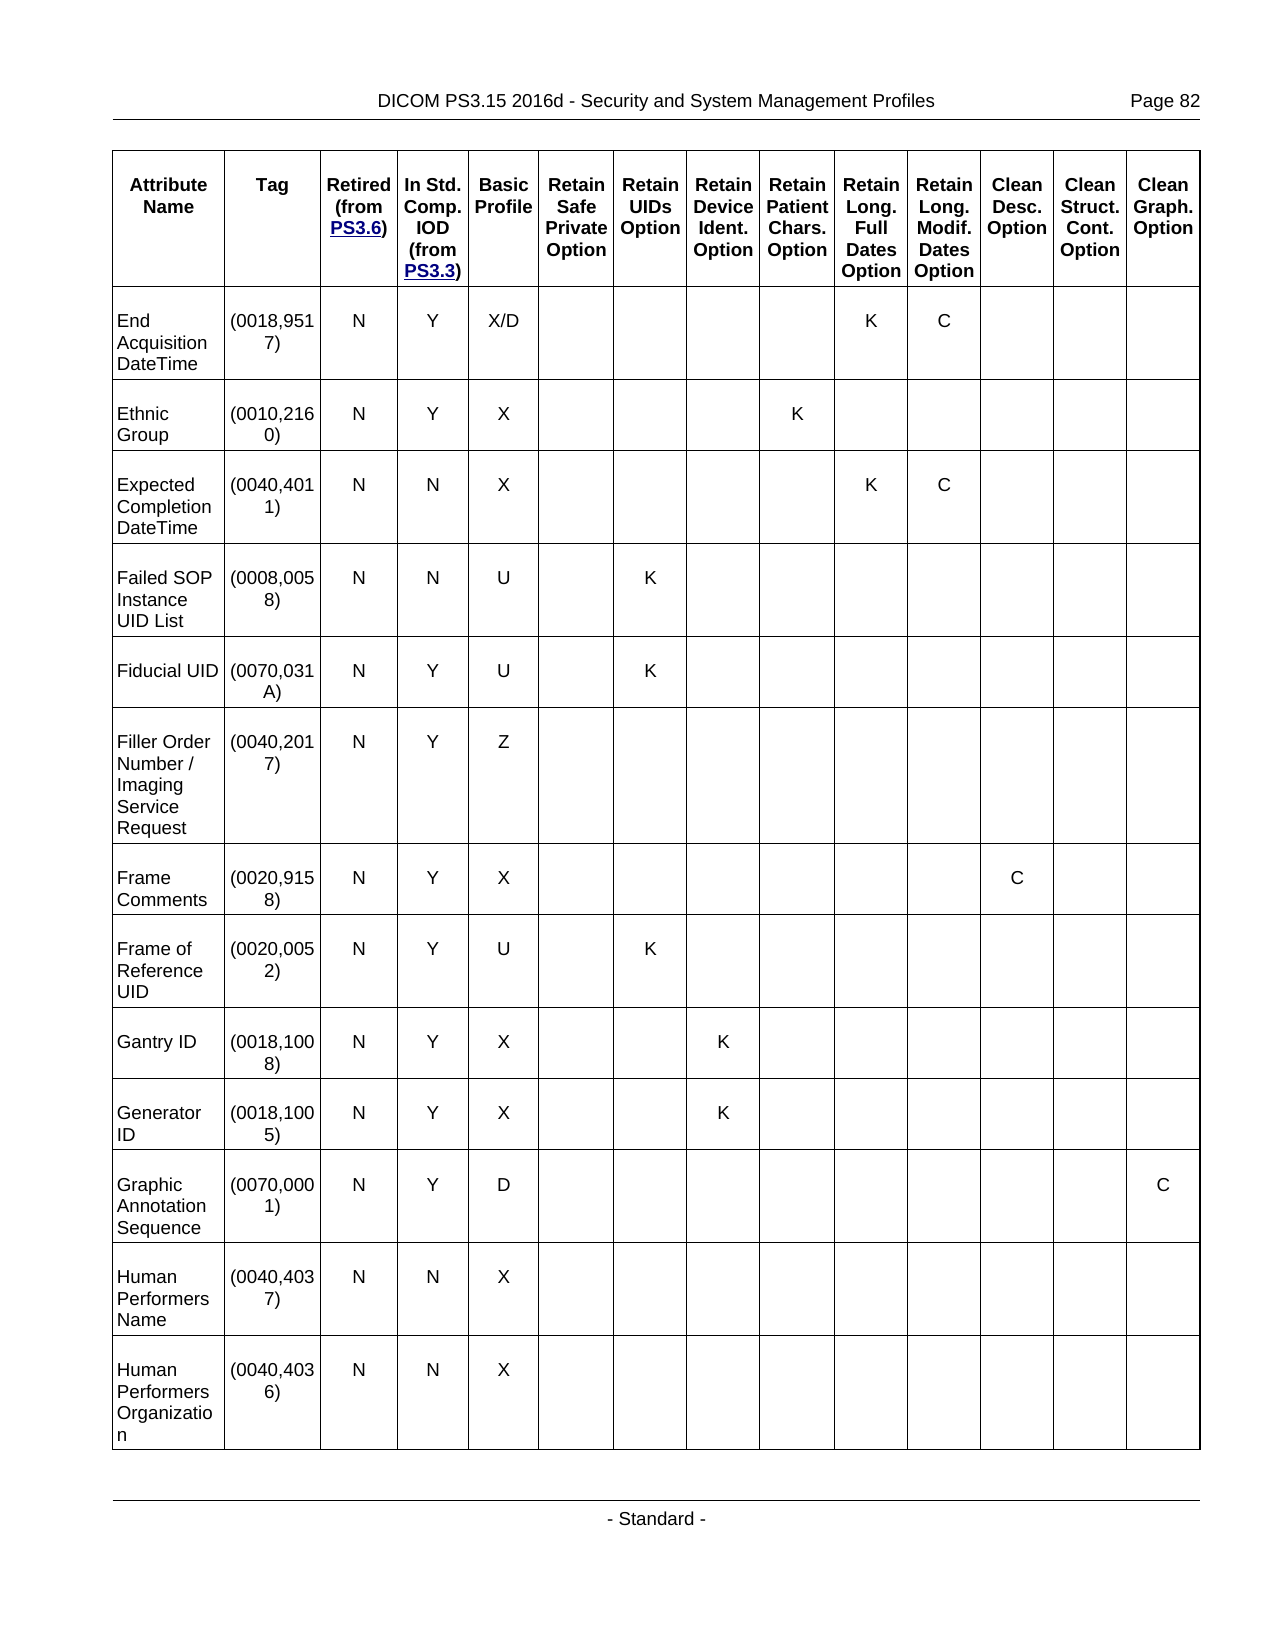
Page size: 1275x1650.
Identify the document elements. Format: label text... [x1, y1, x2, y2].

table_header In Std. Comp. IOD (from PS3.3) [398, 151, 468, 286]
table_cell [760, 1243, 834, 1335]
table_cell [835, 708, 907, 843]
table_cell [908, 1336, 980, 1449]
table_cell [835, 1336, 907, 1449]
table_cell N [321, 844, 397, 914]
table_cell C [908, 287, 980, 379]
table_cell [1054, 451, 1126, 543]
table_cell N [398, 544, 468, 636]
table_cell D [469, 1150, 538, 1242]
table_cell Generator ID [113, 1079, 224, 1149]
table_cell [981, 380, 1053, 450]
table_cell Y [398, 708, 468, 843]
table_cell K [835, 287, 907, 379]
table_cell Filler Order Number / Imaging Service Request [113, 708, 224, 843]
table_cell N [321, 1336, 397, 1449]
table_cell Expected Completion DateTime [113, 451, 224, 543]
table_cell [760, 915, 834, 1007]
table_header Clean Struct. Cont. Option [1054, 151, 1126, 286]
table_cell [908, 844, 980, 914]
table_cell [981, 451, 1053, 543]
table_cell Z [469, 708, 538, 843]
table_cell [760, 708, 834, 843]
table_cell Y [398, 380, 468, 450]
table_cell (0040,4037) [225, 1243, 320, 1335]
table_cell [760, 1150, 834, 1242]
table_cell K [614, 544, 686, 636]
table_cell C [908, 451, 980, 543]
table_cell [760, 1079, 834, 1149]
table_header Retain Safe Private Option [539, 151, 613, 286]
table_cell (0008,0058) [225, 544, 320, 636]
table_header Retain Long. Modif. Dates Option [908, 151, 980, 286]
table_cell [1054, 1150, 1126, 1242]
table_cell [1054, 1336, 1126, 1449]
table_cell [687, 1150, 759, 1242]
table_cell [614, 1336, 686, 1449]
table_cell [539, 915, 613, 1007]
table_cell [981, 544, 1053, 636]
table_cell [835, 544, 907, 636]
table_cell N [398, 1243, 468, 1335]
table_cell [908, 544, 980, 636]
table_cell K [760, 380, 834, 450]
table_cell [835, 1150, 907, 1242]
table_cell [1127, 451, 1199, 543]
table_cell N [321, 1079, 397, 1149]
table_cell [614, 1243, 686, 1335]
table_cell [981, 1008, 1053, 1078]
table_header Retain Long. Full Dates Option [835, 151, 907, 286]
table_cell K [614, 637, 686, 707]
table_cell N [321, 287, 397, 379]
table_cell [835, 844, 907, 914]
table_cell [908, 1243, 980, 1335]
table_cell [539, 544, 613, 636]
table_cell K [687, 1008, 759, 1078]
table_header Attribute Name [113, 151, 224, 286]
table_cell [614, 708, 686, 843]
table_cell [687, 451, 759, 543]
table_cell [1054, 1008, 1126, 1078]
table_cell [1054, 1079, 1126, 1149]
table_cell [1127, 1243, 1199, 1335]
table_cell [1127, 1336, 1199, 1449]
table_cell [687, 1336, 759, 1449]
table_cell (0070,031A) [225, 637, 320, 707]
table_cell [835, 380, 907, 450]
table_cell [981, 1336, 1053, 1449]
table_cell U [469, 544, 538, 636]
table_header Clean Graph. Option [1127, 151, 1199, 286]
table_cell [760, 287, 834, 379]
table_cell [908, 1150, 980, 1242]
table_cell [1127, 380, 1199, 450]
table_cell [687, 380, 759, 450]
table_cell X [469, 844, 538, 914]
table_cell Frame Comments [113, 844, 224, 914]
table_cell [1054, 287, 1126, 379]
table_cell N [321, 1150, 397, 1242]
table_cell [760, 451, 834, 543]
table_cell [760, 1008, 834, 1078]
table_cell [1054, 544, 1126, 636]
table_cell [539, 1336, 613, 1449]
table_cell [539, 637, 613, 707]
table_cell Y [398, 1150, 468, 1242]
table_cell [760, 1336, 834, 1449]
table_cell X [469, 1243, 538, 1335]
table_cell Graphic Annotation Sequence [113, 1150, 224, 1242]
table_cell (0018,9517) [225, 287, 320, 379]
table_cell [614, 287, 686, 379]
table_cell [1054, 380, 1126, 450]
table_cell [981, 287, 1053, 379]
table_cell [1054, 637, 1126, 707]
table_cell [539, 844, 613, 914]
table_cell K [687, 1079, 759, 1149]
table_header Retain UIDs Option [614, 151, 686, 286]
table_cell N [321, 544, 397, 636]
table_cell (0070,0001) [225, 1150, 320, 1242]
table_cell X [469, 451, 538, 543]
table_cell [1054, 1243, 1126, 1335]
table_cell [1127, 1008, 1199, 1078]
table_cell [981, 1243, 1053, 1335]
table_cell [614, 380, 686, 450]
table_cell Y [398, 1008, 468, 1078]
table_cell N [321, 1243, 397, 1335]
table_cell [687, 1243, 759, 1335]
table_cell Fiducial UID [113, 637, 224, 707]
table_cell K [835, 451, 907, 543]
table_cell Y [398, 1079, 468, 1149]
table_cell Y [398, 844, 468, 914]
table_cell (0040,4036) [225, 1336, 320, 1449]
table_header Retain Patient Chars. Option [760, 151, 834, 286]
table_cell [687, 287, 759, 379]
table_header Basic Profile [469, 151, 538, 286]
table_cell Y [398, 915, 468, 1007]
table_cell Gantry ID [113, 1008, 224, 1078]
table_cell [1054, 844, 1126, 914]
table_cell [981, 708, 1053, 843]
table_header Clean Desc. Option [981, 151, 1053, 286]
table_cell (0040,4011) [225, 451, 320, 543]
table_cell [1054, 708, 1126, 843]
table_cell [835, 637, 907, 707]
table_cell Y [398, 637, 468, 707]
table_cell [835, 1243, 907, 1335]
table_cell N [321, 637, 397, 707]
table_cell [760, 544, 834, 636]
table_cell N [398, 1336, 468, 1449]
table_cell Human Performers Organization [113, 1336, 224, 1449]
table_cell [835, 1008, 907, 1078]
table_cell [539, 1150, 613, 1242]
table_cell [908, 1008, 980, 1078]
table_cell [1127, 287, 1199, 379]
table_cell [614, 844, 686, 914]
table_cell End Acquisition DateTime [113, 287, 224, 379]
table_cell [1054, 915, 1126, 1007]
table_cell [539, 708, 613, 843]
table_cell C [981, 844, 1053, 914]
table_cell (0020,0052) [225, 915, 320, 1007]
table_cell [687, 708, 759, 843]
table_cell [539, 380, 613, 450]
table_cell [908, 380, 980, 450]
table_cell [1127, 915, 1199, 1007]
table_cell [981, 915, 1053, 1007]
table_cell X [469, 1079, 538, 1149]
table_cell Y [398, 287, 468, 379]
table_cell N [321, 915, 397, 1007]
table_cell [1127, 544, 1199, 636]
table_cell [908, 708, 980, 843]
table_cell Frame of Reference UID [113, 915, 224, 1007]
table_cell [1127, 637, 1199, 707]
table_cell [539, 1079, 613, 1149]
table_cell N [321, 1008, 397, 1078]
table_header Retain Device Ident. Option [687, 151, 759, 286]
table_cell (0018,1005) [225, 1079, 320, 1149]
table_cell U [469, 637, 538, 707]
table_cell [908, 915, 980, 1007]
table_cell [687, 844, 759, 914]
table_cell Ethnic Group [113, 380, 224, 450]
table_cell Failed SOP Instance UID List [113, 544, 224, 636]
table_cell [614, 451, 686, 543]
table_cell [981, 1079, 1053, 1149]
table_cell N [321, 451, 397, 543]
table_cell [981, 637, 1053, 707]
table_cell X [469, 1008, 538, 1078]
table_cell (0040,2017) [225, 708, 320, 843]
table_cell [760, 844, 834, 914]
table_cell C [1127, 1150, 1199, 1242]
table_cell N [321, 380, 397, 450]
table_header Retired (from PS3.6) [321, 151, 397, 286]
table_cell [614, 1079, 686, 1149]
table_cell [835, 1079, 907, 1149]
table_cell N [321, 708, 397, 843]
table_cell [539, 287, 613, 379]
table_cell [539, 451, 613, 543]
table_cell N [398, 451, 468, 543]
table_cell [614, 1150, 686, 1242]
table_cell [760, 637, 834, 707]
table_cell X/D [469, 287, 538, 379]
table_cell [687, 637, 759, 707]
table_cell [908, 1079, 980, 1149]
table_cell [835, 915, 907, 1007]
table_cell (0018,1008) [225, 1008, 320, 1078]
table_cell [539, 1243, 613, 1335]
table_cell X [469, 1336, 538, 1449]
table_cell [614, 1008, 686, 1078]
table_cell (0010,2160) [225, 380, 320, 450]
table_cell [687, 544, 759, 636]
table_cell K [614, 915, 686, 1007]
table_cell X [469, 380, 538, 450]
table_cell [1127, 844, 1199, 914]
table_cell [687, 915, 759, 1007]
table_cell [1127, 1079, 1199, 1149]
table_cell [981, 1150, 1053, 1242]
table_cell (0020,9158) [225, 844, 320, 914]
table_cell [539, 1008, 613, 1078]
table_cell Human Performers Name [113, 1243, 224, 1335]
table_cell [1127, 708, 1199, 843]
table_cell [908, 637, 980, 707]
table_cell U [469, 915, 538, 1007]
table_header Tag [225, 151, 320, 286]
